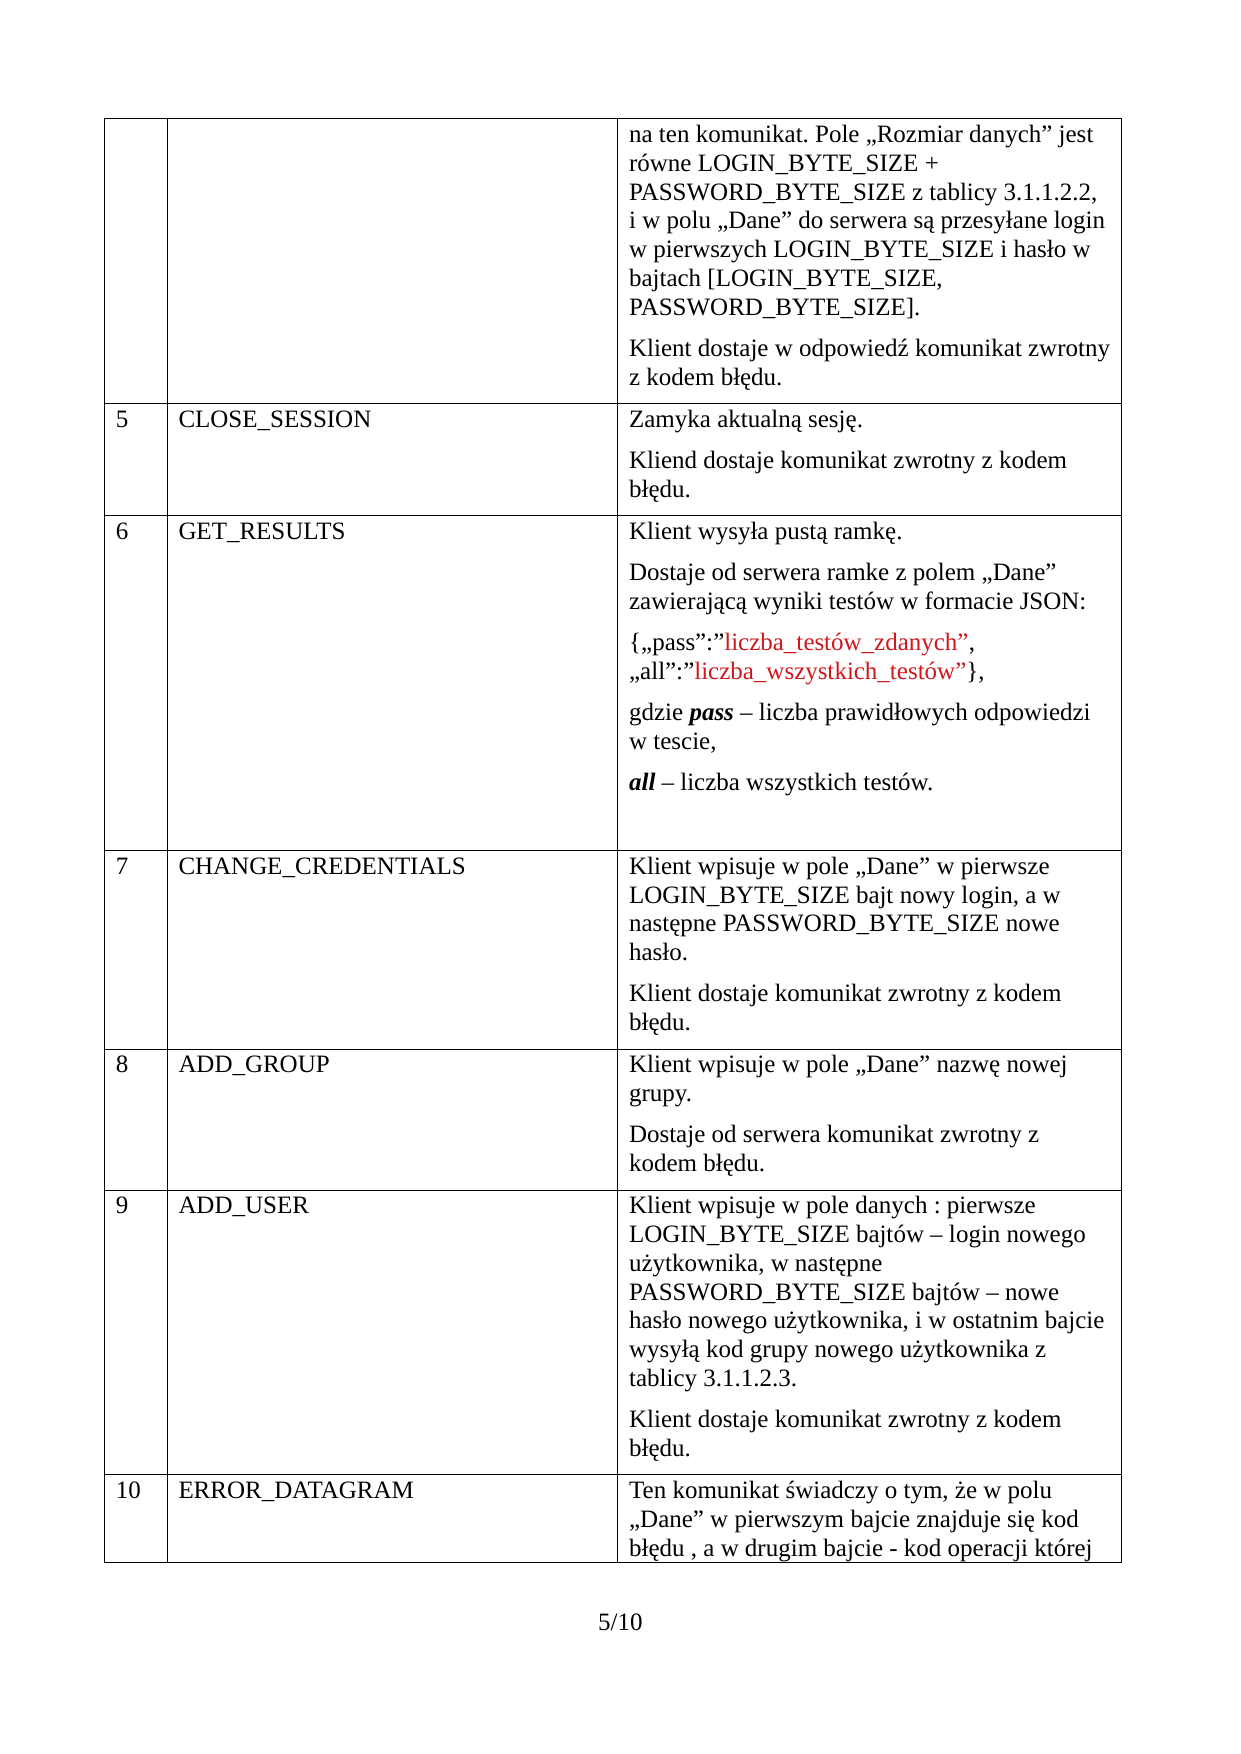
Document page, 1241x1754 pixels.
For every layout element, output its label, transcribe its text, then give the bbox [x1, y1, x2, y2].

table_cell GET_RESULTS [168, 516, 617, 850]
table_cell CHANGE_CREDENTIALS [168, 851, 617, 1048]
table_cell [105, 119, 167, 403]
table_cell ADD_GROUP [168, 1050, 617, 1189]
table_cell 7 [105, 851, 167, 1048]
table_cell Klient wpisuje w pole „Dane” w pierwsze LOGIN_BYTE_SIZE bajt nowy login, a w następne PASSWORD_BYTE_SIZE nowe hasło. Klient dostaje komunikat zwrotny z kodem błędu. [618, 851, 1121, 1048]
table_cell na ten komunikat. Pole „Rozmiar danych” jest równe LOGIN_BYTE_SIZE + PASSWORD_BYTE_SIZE z tablicy 3.1.1.2.2, i w polu „Dane” do serwera są przesyłane login w pierwszych LOGIN_BYTE_SIZE i hasło w bajtach [LOGIN_BYTE_SIZE, PASSWORD_BYTE_SIZE]. Klient dostaje w odpowiedź komunikat zwrotny z kodem błędu. [618, 119, 1121, 403]
table_cell Klient wpisuje w pole „Dane” nazwę nowej grupy. Dostaje od serwera komunikat zwrotny z kodem błędu. [618, 1050, 1121, 1189]
table_cell Zamyka aktualną sesję. Kliend dostaje komunikat zwrotny z kodem błędu. [618, 404, 1121, 515]
table_cell Klient wpisuje w pole danych : pierwsze LOGIN_BYTE_SIZE bajtów – login nowego użytkownika, w następne PASSWORD_BYTE_SIZE bajtów – nowe hasło nowego użytkownika, i w ostatnim bajcie wysyłą kod grupy nowego użytkownika z tablicy 3.1.1.2.3. Klient dostaje komunikat zwrotny z kodem błędu. [618, 1191, 1121, 1474]
table_cell 9 [105, 1191, 167, 1474]
table_cell 8 [105, 1050, 167, 1189]
table_cell ERROR_DATAGRAM [168, 1475, 617, 1562]
table_cell [168, 119, 617, 403]
table_cell CLOSE_SESSION [168, 404, 617, 515]
table_cell 6 [105, 516, 167, 850]
table_cell Ten komunikat świadczy o tym, że w polu „Dane” w pierwszym bajcie znajduje się kod błędu , a w drugim bajcie - kod operacji której [618, 1475, 1121, 1562]
table_cell 5 [105, 404, 167, 515]
table_cell Klient wysyła pustą ramkę. Dostaje od serwera ramke z polem „Dane” zawierającą wyniki testów w formacie JSON: {„pass”:”liczba_testów_zdanych”, „all”:”liczba_wszystkich_testów”}, gdzie pass – liczba prawidłowych odpowiedzi w tescie, all – liczba wszystkich testów. [618, 516, 1121, 850]
table_cell 10 [105, 1475, 167, 1562]
table_cell ADD_USER [168, 1191, 617, 1474]
